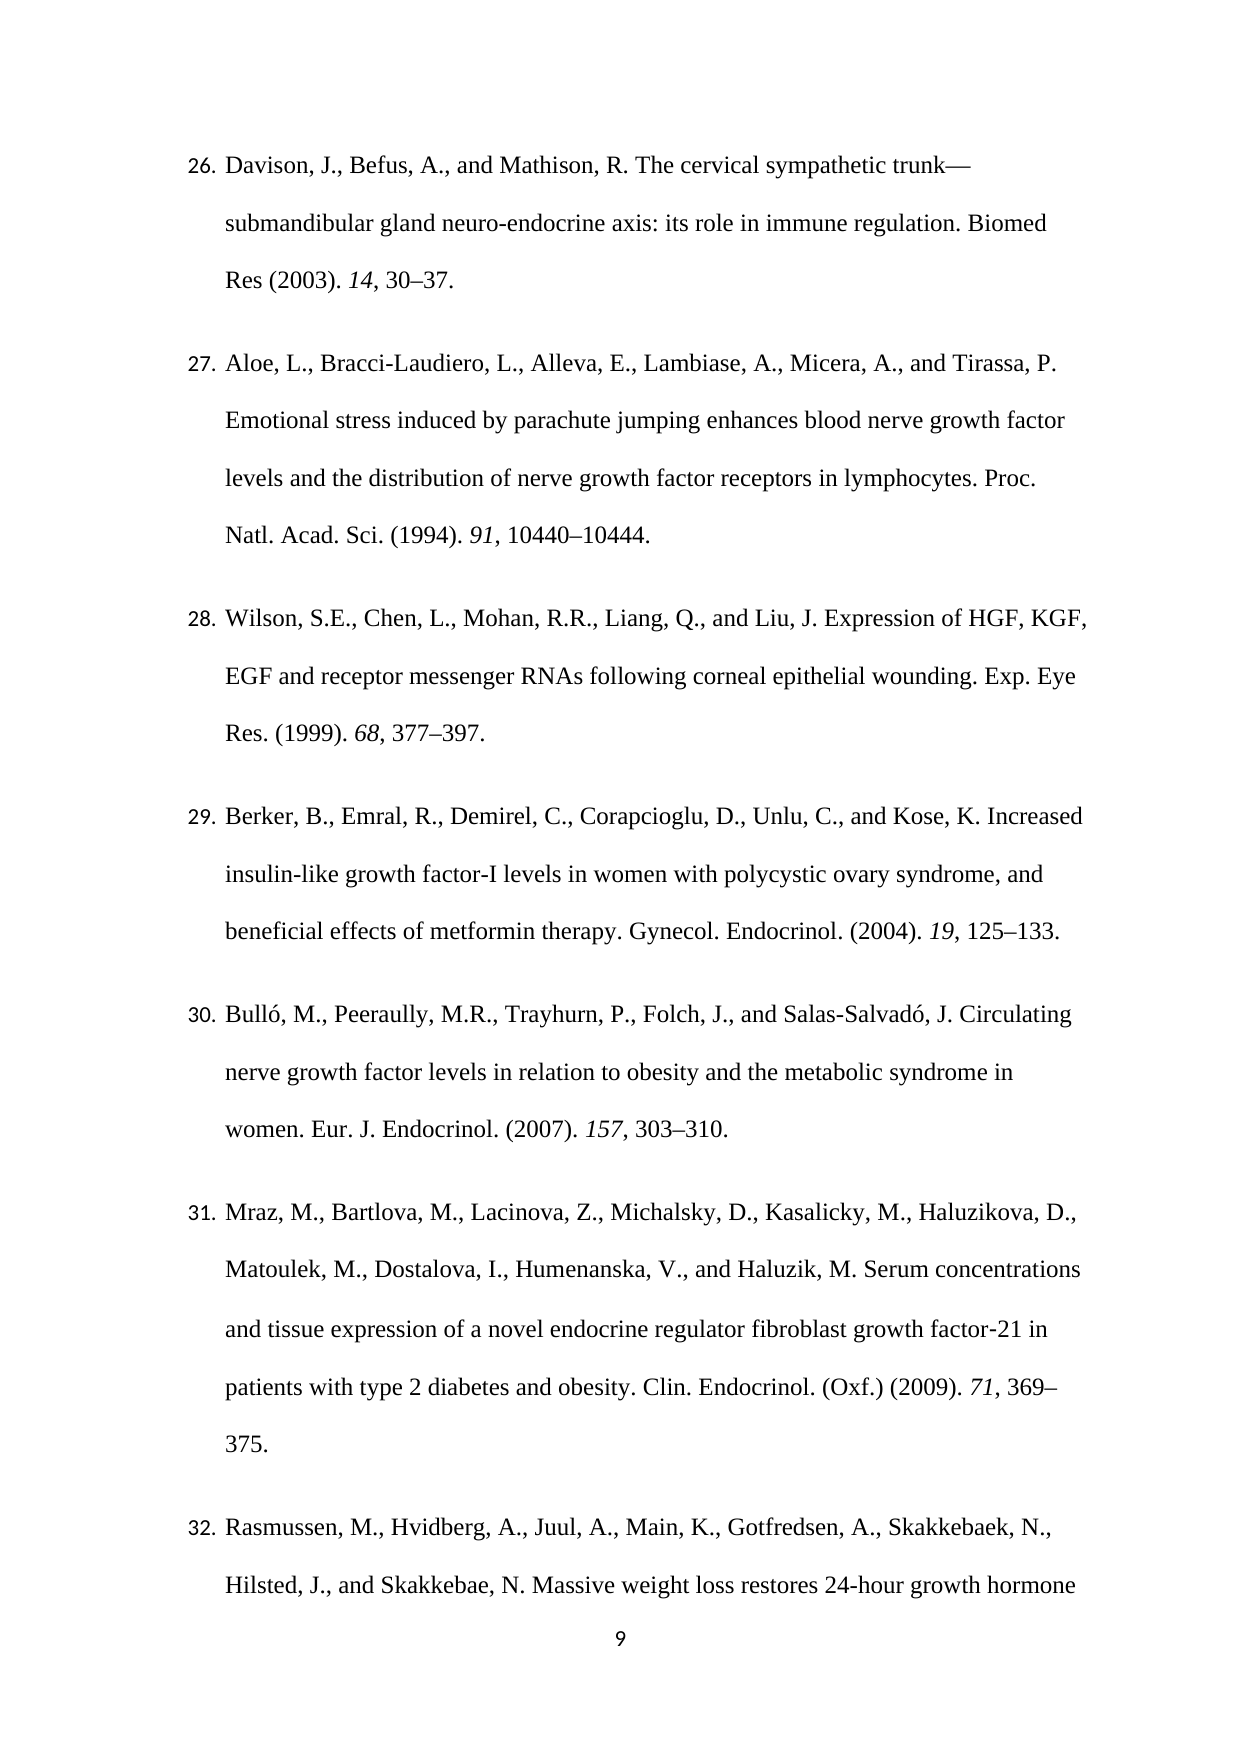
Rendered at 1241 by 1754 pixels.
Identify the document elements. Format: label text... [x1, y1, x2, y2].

list Bulló, M., Peeraully, M.R., Trayhurn, P., Folch, J., and Salas-Salvadó, J. Circulating nerve growth factor levels in relation to obesity and the metabolic syndrome in women. Eur. J. Endocrinol. (2007). 157, 303–310. [187, 999, 1090, 1143]
list Rasmussen, M., Hvidberg, A., Juul, A., Main, K., Gotfredsen, A., Skakkebaek, N., Hilsted, J., and Skakkebae, N. Massive weight loss restores 24-hour growth hormone [187, 1512, 1090, 1599]
list Wilson, S.E., Chen, L., Mohan, R.R., Liang, Q., and Liu, J. Expression of HGF, KGF, EGF and receptor messenger RNAs following corneal epithelial wounding. Exp. Eye Res. (1999). 68, 377–397. [187, 603, 1090, 747]
list Mraz, M., Bartlova, M., Lacinova, Z., Michalsky, D., Kasalicky, M., Haluzikova, D., Matoulek, M., Dostalova, I., Humenanska, V., and Haluzik, M. Serum concentrations and tissue expression of a novel endocrine regulator fibroblast growth factor‐21 in patients with type 2 diabetes and obesity. Clin. Endocrinol. (Oxf.) (2009). 71, 369–375. [187, 1197, 1090, 1458]
list Berker, B., Emral, R., Demirel, C., Corapcioglu, D., Unlu, C., and Kose, K. Increased insulin-like growth factor-I levels in women with polycystic ovary syndrome, and beneficial effects of metformin therapy. Gynecol. Endocrinol. (2004). 19, 125–133. [187, 801, 1090, 945]
list Aloe, L., Bracci-Laudiero, L., Alleva, E., Lambiase, A., Micera, A., and Tirassa, P. Emotional stress induced by parachute jumping enhances blood nerve growth factor levels and the distribution of nerve growth factor receptors in lymphocytes. Proc. Natl. Acad. Sci. (1994). 91, 10440–10444. [187, 348, 1090, 549]
list Davison, J., Befus, A., and Mathison, R. The cervical sympathetic trunk—submandibular gland neuro-endocrine axis: its role in immune regulation. Biomed Res (2003). 14, 30–37. [187, 150, 1090, 294]
